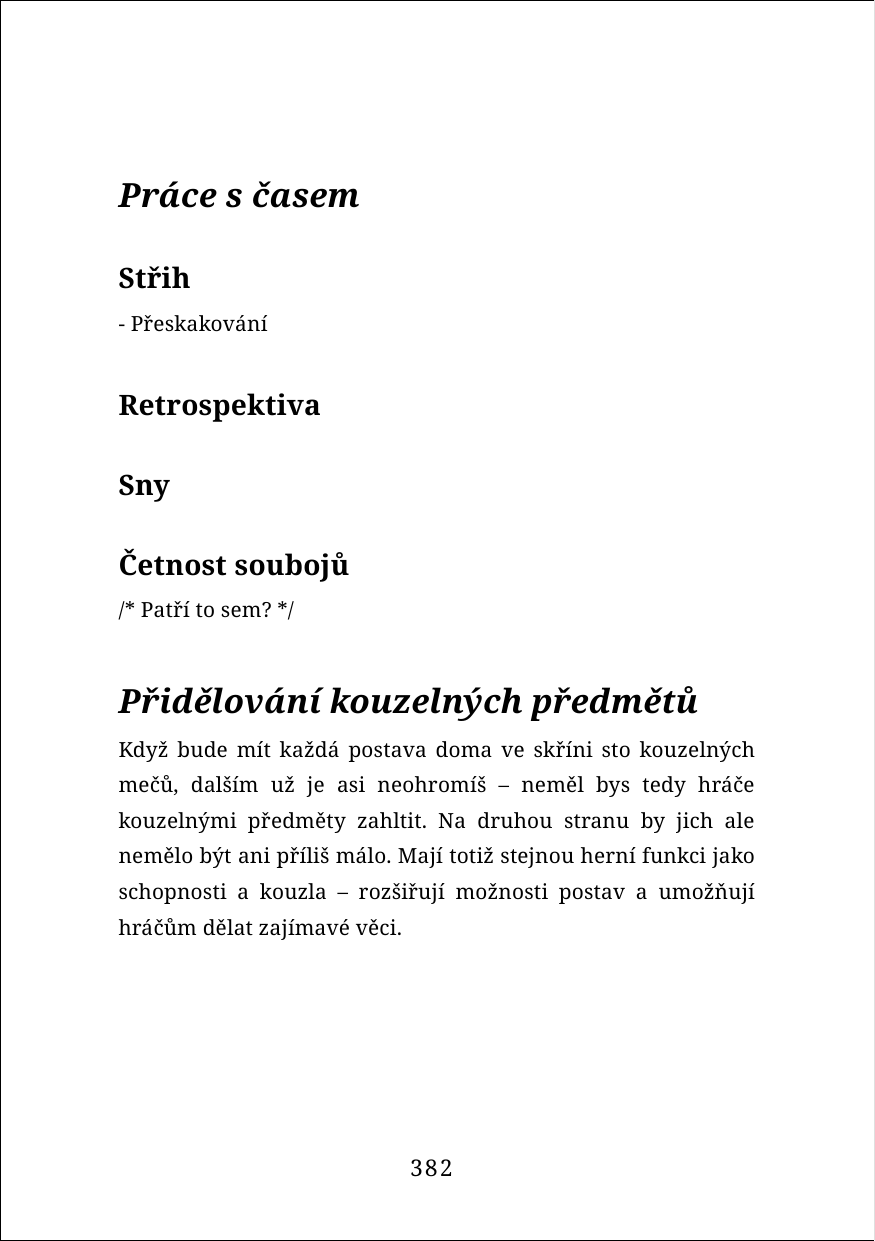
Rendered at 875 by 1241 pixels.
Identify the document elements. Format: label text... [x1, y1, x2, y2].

subtitle Sny [118, 465, 756, 503]
subtitle Četnost soubojů [118, 545, 756, 583]
text Když bude mít každá postava doma ve skříni sto kouzelných mečů, dalším už je asi neohromíš – neměl bys tedy hráče kouzelnými předměty zahltit. Na druhou stranu by jich ale nemělo být ani příliš málo. Mají totiž stejnou herní funkci jako schopnosti a kouzla – rozšiřují možnosti postav a umožňují hráčům dělat zajímavé věci. [118, 735, 756, 941]
subtitle Přidělování kouzelných předmětů [118, 678, 756, 723]
subtitle Střih [118, 258, 756, 297]
text - Přeskakování [118, 309, 756, 337]
subtitle Práce s časem [118, 172, 756, 217]
subtitle Retrospektiva [118, 386, 756, 424]
text /* Patří to sem? */ [118, 595, 756, 623]
